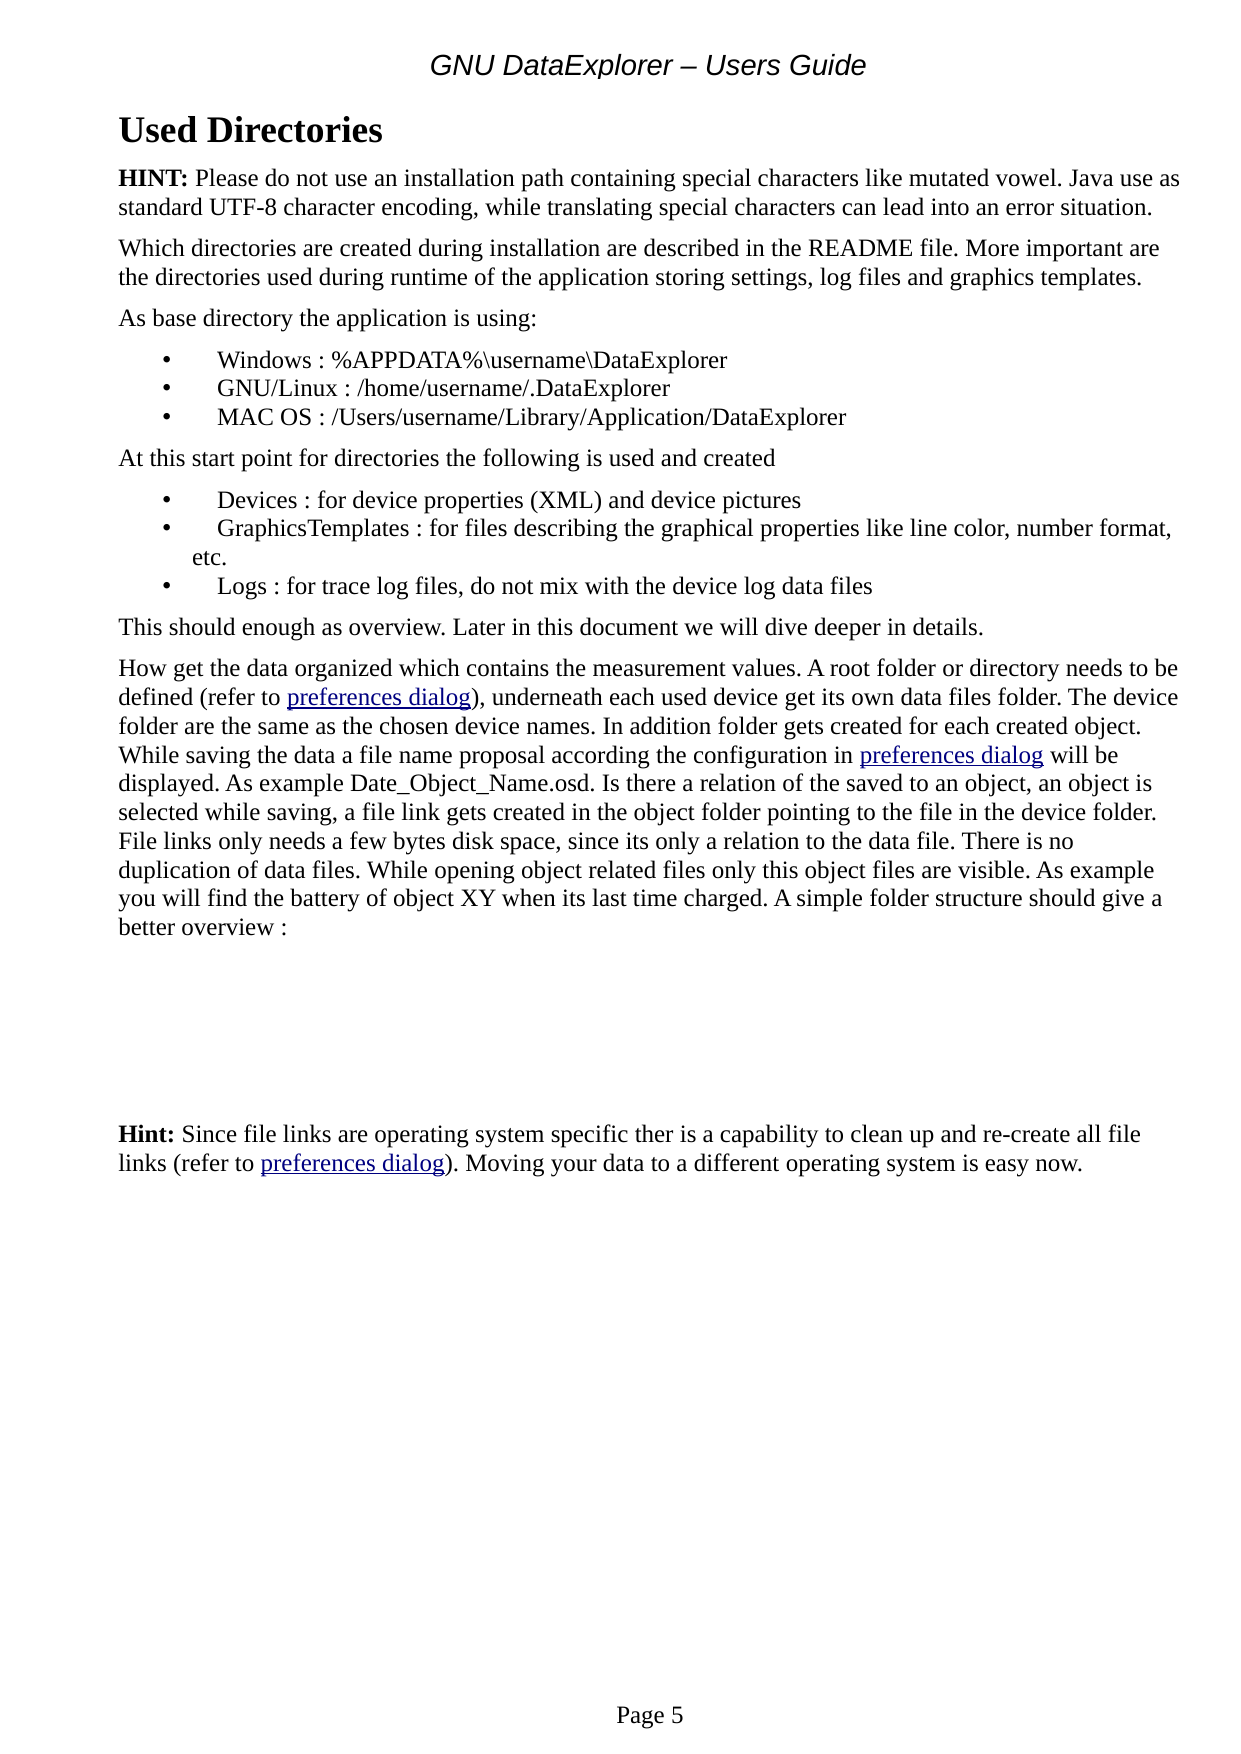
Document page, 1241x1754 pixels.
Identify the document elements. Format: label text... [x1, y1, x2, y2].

list GraphicsTemplates : for files describing the graphical properties like line color, number format, etc. [162, 513, 1181, 571]
list Devices : for device properties (XML) and device pictures [162, 485, 1181, 513]
text HINT: Please do not use an installation path containing special characters like mutated vowel. Java use as standard UTF-8 character encoding, while translating special characters can lead into an error situation. [118, 163, 1181, 221]
list Logs : for trace log files, do not mix with the device log data files [162, 571, 1181, 600]
text At this start point for directories the following is used and created [118, 443, 1181, 472]
text As base directory the application is using: [118, 303, 1181, 332]
text How get the data organized which contains the measurement values. A root folder or directory needs to be defined (refer to preferences dialog), underneath each used device get its own data files folder. The device folder are the same as the chosen device names. In addition folder gets created for each created object. While saving the data a file name proposal according the configuration in preferences dialog will be displayed. As example Date_Object_Name.osd. Is there a relation of the saved to an object, an object is selected while saving, a file link gets created in the object folder pointing to the file in the device folder. File links only needs a few bytes disk space, since its only a relation to the data file. There is no duplication of data files. While opening object related files only this object files are visible. As example you will find the battery of object XY when its last time charged. A simple folder structure should give a better overview : [118, 653, 1181, 941]
list MAC OS : /Users/username/Library/Application/DataExplorer [162, 402, 1181, 431]
text Which directories are created during installation are described in the README file. More important are the directories used during runtime of the application storing settings, log files and graphics templates. [118, 233, 1181, 291]
list GNU/Linux : /home/username/.DataExplorer [162, 373, 1181, 402]
list Windows : %APPDATA%\username\DataExplorer [162, 345, 1181, 373]
text This should enough as overview. Later in this document we will dive deeper in details. [118, 612, 1181, 641]
text Hint: Since file links are operating system specific ther is a capability to clean up and re-create all file links (refer to preferences dialog). Moving your data to a different operating system is easy now. [118, 1119, 1181, 1177]
subtitle Used Directories [118, 108, 1181, 151]
